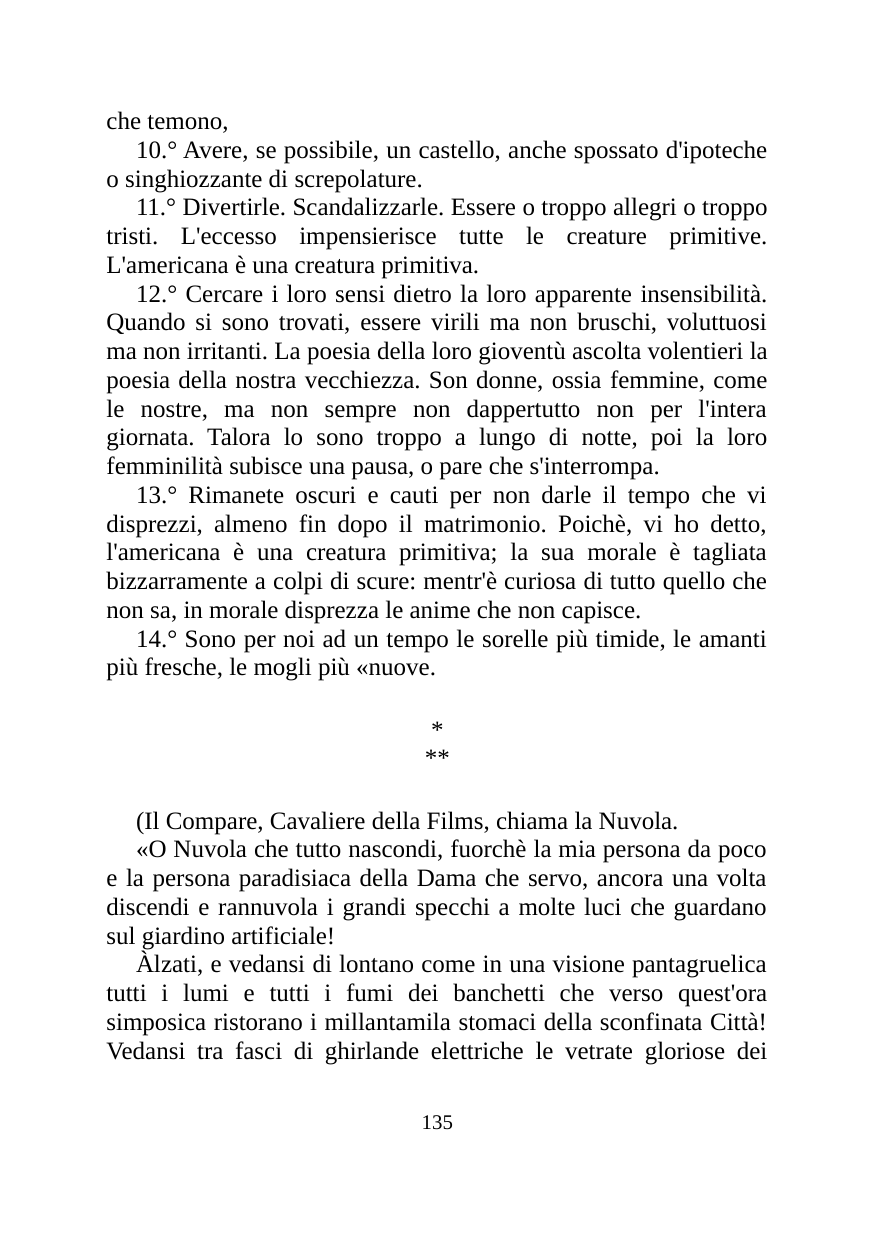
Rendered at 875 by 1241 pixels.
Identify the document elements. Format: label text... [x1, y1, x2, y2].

text 10.° Avere, se possibile, un castello, anche spossato d'ipoteche o singhiozzante di screpolature. [106, 135, 768, 192]
text che temono, [106, 106, 768, 135]
text 13.° Rimanete oscuri e cauti per non darle il tempo che vi disprezzi, almeno fin dopo il matrimonio. Poichè, vi ho detto, l'americana è una creatura primitiva; la sua morale è tagliata bizzarramente a colpi di scure: mentr'è curiosa di tutto quello che non sa, in morale disprezza le anime che non capisce. [106, 480, 768, 624]
text 14.° Sono per noi ad un tempo le sorelle più timide, le amanti più fresche, le mogli più «nuove. [106, 624, 768, 681]
text * [106, 715, 768, 743]
text «O Nuvola che tutto nascondi, fuorchè la mia persona da poco e la persona paradisiaca della Dama che servo, ancora una volta discendi e rannuvola i grandi specchi a molte luci che guardano sul giardino artificiale! [106, 834, 768, 949]
text (Il Compare, Cavaliere della Films, chiama la Nuvola. [106, 806, 768, 834]
text 11.° Divertirle. Scandalizzarle. Essere o troppo allegri o troppo tristi. L'eccesso impensierisce tutte le creature primitive. L'americana è una creatura primitiva. [106, 192, 768, 279]
text Àlzati, e vedansi di lontano come in una visione pantagruelica tutti i lumi e tutti i fumi dei banchetti che verso quest'ora simposica ristorano i millantamila stomaci della sconfinata Città! Vedansi tra fasci di ghirlande elettriche le vetrate gloriose dei [106, 949, 768, 1064]
text 12.° Cercare i loro sensi dietro la loro apparente insensibilità. Quando si sono trovati, essere virili ma non bruschi, voluttuosi ma non irritanti. La poesia della loro gioventù ascolta volentieri la poesia della nostra vecchiezza. Son donne, ossia femmine, come le nostre, ma non sempre non dappertutto non per l'intera giornata. Talora lo sono troppo a lungo di notte, poi la loro femminilità subisce una pausa, o pare che s'interrompa. [106, 279, 768, 480]
text ** [106, 743, 768, 772]
